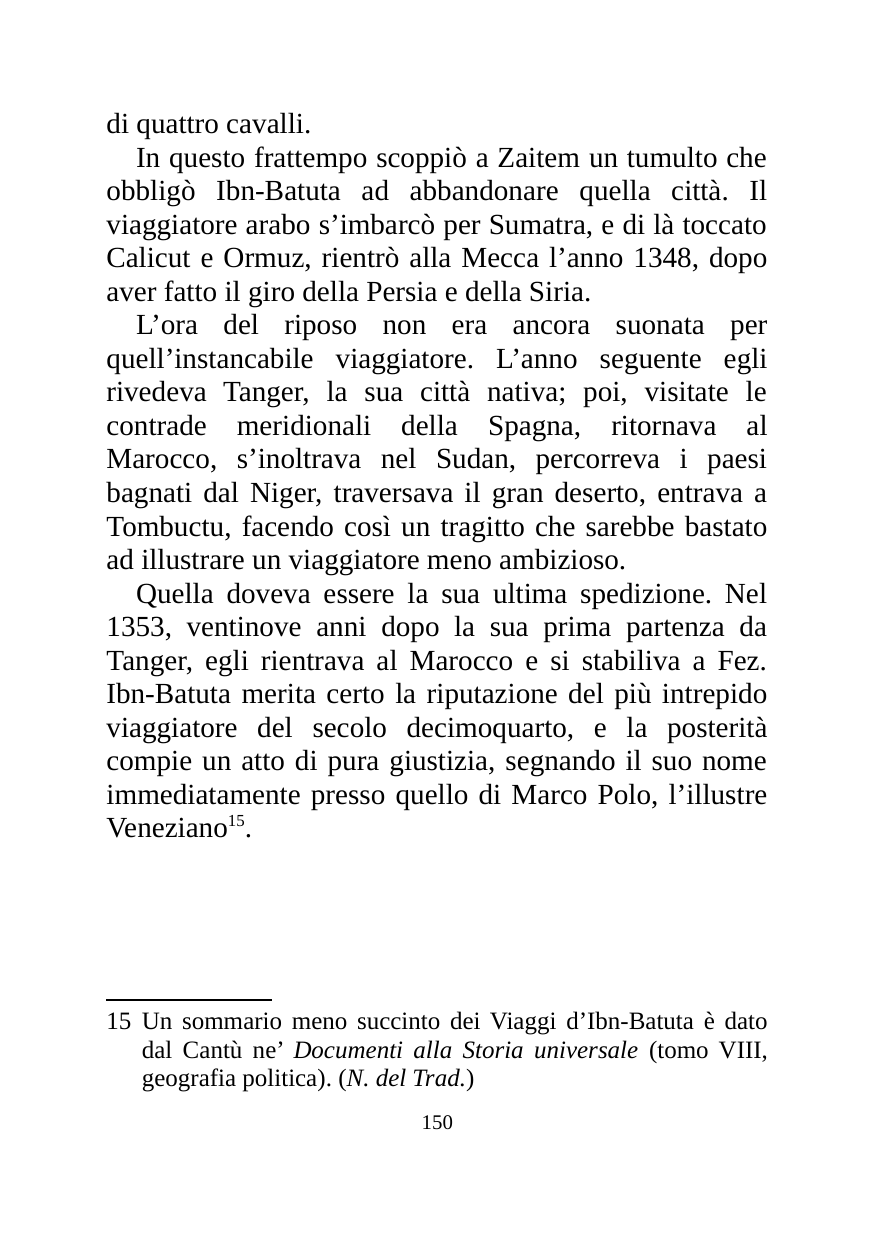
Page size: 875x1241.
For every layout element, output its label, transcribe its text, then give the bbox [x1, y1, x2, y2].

text di quattro cavalli. [106, 106, 768, 140]
text Un sommario meno succinto dei Viaggi d’Ibn-Batuta è dato dal Cantù ne’ Documenti alla Storia universale (tomo VIII, geografia politica). (N. del Trad.) [106, 1006, 768, 1092]
text L’ora del riposo non era ancora suonata per quell’instancabile viaggiatore. L’anno seguente egli rivedeva Tanger, la sua città nativa; poi, visitate le contrade meridionali della Spagna, ritornava al Marocco, s’inoltrava nel Sudan, percorreva i paesi bagnati dal Niger, traversava il gran deserto, entrava a Tombuctu, facendo così un tragitto che sarebbe bastato ad illustrare un viaggiatore meno ambizioso. [106, 307, 768, 576]
text In questo frattempo scoppiò a Zaitem un tumulto che obbligò Ibn-Batuta ad abbandonare quella città. Il viaggiatore arabo s’imbarcò per Sumatra, e di là toccato Calicut e Ormuz, rientrò alla Mecca l’anno 1348, dopo aver fatto il giro della Persia e della Siria. [106, 140, 768, 307]
text Quella doveva essere la sua ultima spedizione. Nel 1353, ventinove anni dopo la sua prima partenza da Tanger, egli rientrava al Marocco e si stabiliva a Fez. Ibn-Batuta merita certo la riputazione del più intrepido viaggiatore del secolo decimoquarto, e la posterità compie un atto di pura giustizia, segnando il suo nome immediatamente presso quello di Marco Polo, l’illustre Veneziano. [106, 576, 768, 844]
